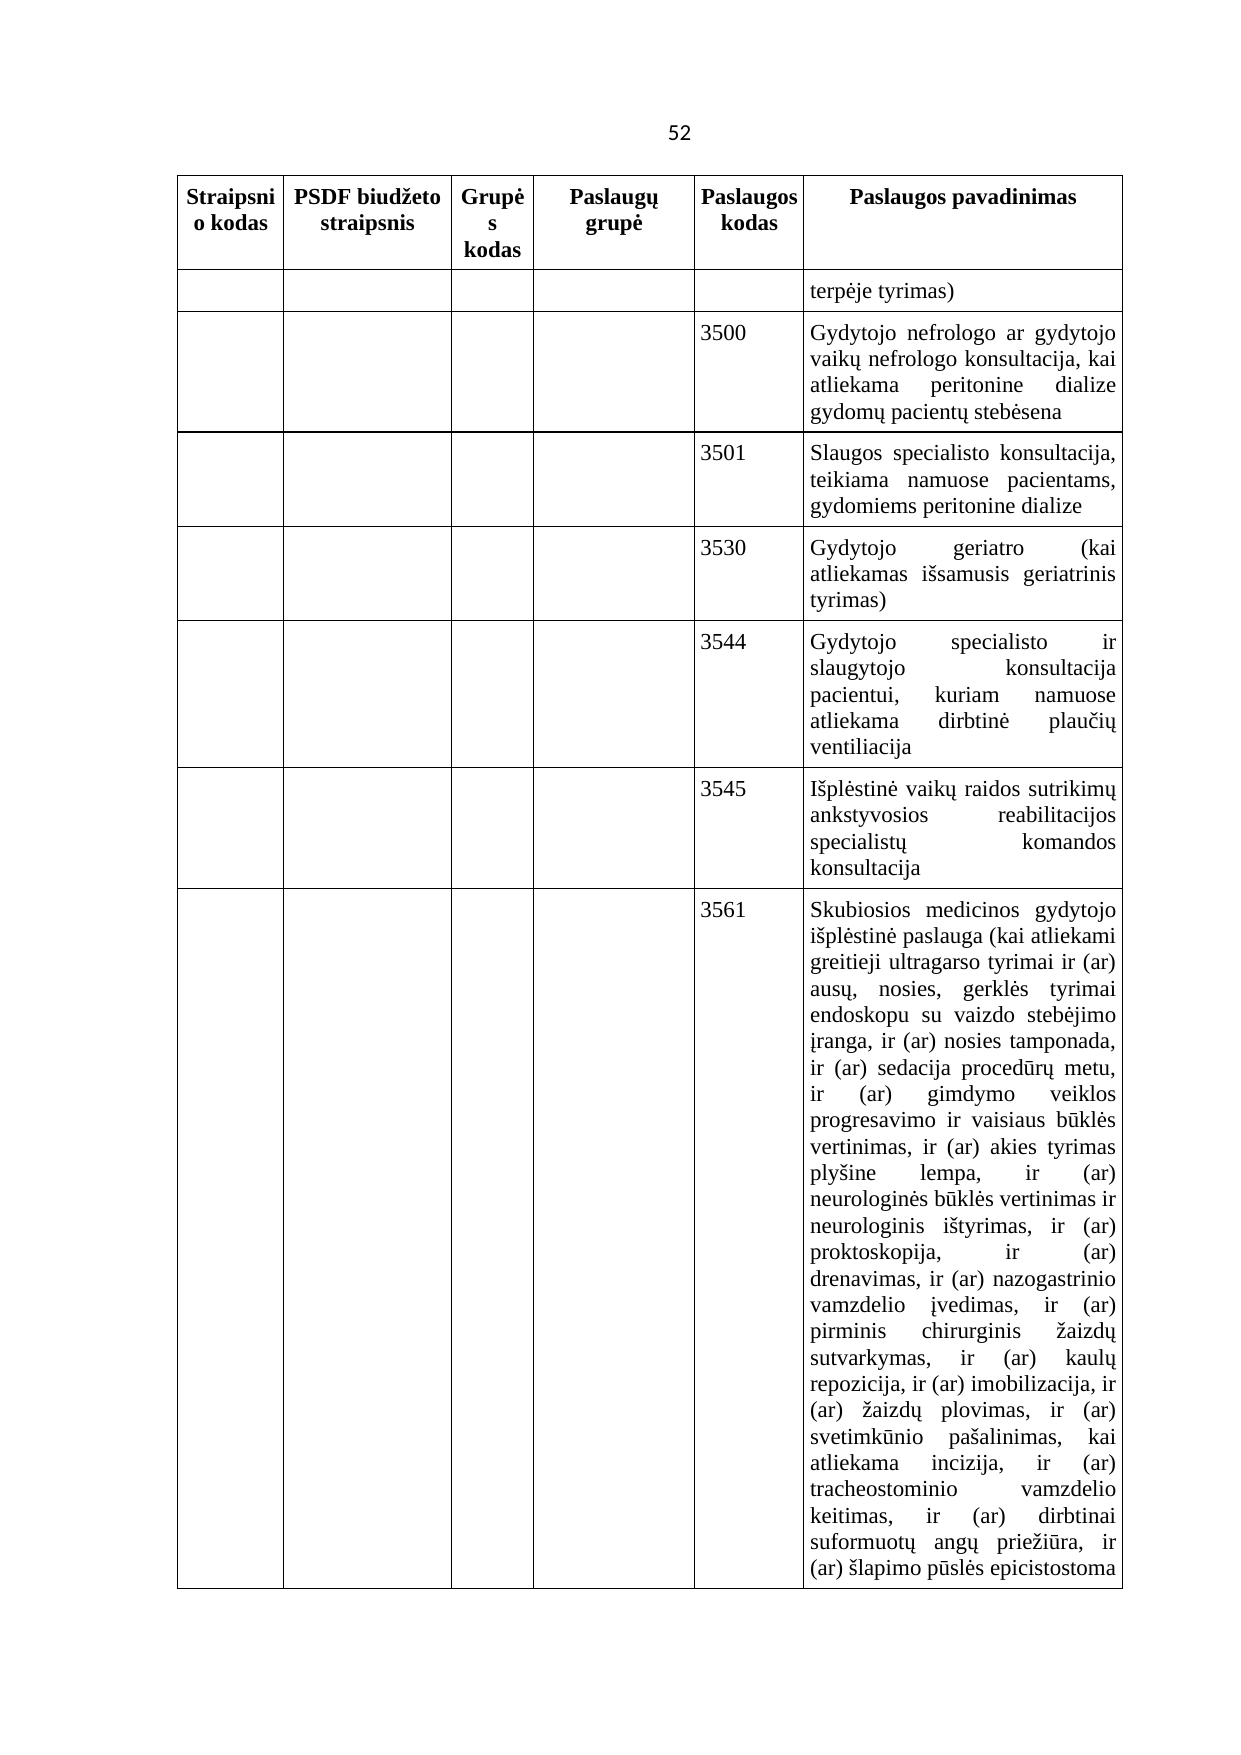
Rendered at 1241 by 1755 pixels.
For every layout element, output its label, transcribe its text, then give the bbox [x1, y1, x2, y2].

table_cell [178, 621, 283, 767]
table_cell Gydytojo specialisto ir slaugytojo konsultacija pacientui, kuriam namuose atliekama dirbtinė plaučių ventiliacija [804, 621, 1122, 767]
table_header Straipsnio kodas [178, 176, 283, 269]
table_cell Slaugos specialisto konsultacija, teikiama namuose pacientams, gydomiems peritonine dialize [804, 433, 1122, 526]
table_header Paslaugų grupė [534, 176, 694, 269]
table_cell Gydytojo geriatro (kai atliekamas išsamusis geriatrinis tyrimas) [804, 527, 1122, 620]
table_cell Gydytojo nefrologo ar gydytojo vaikų nefrologo konsultacija, kai atliekama peritonine dialize gydomų pacientų stebėsena [804, 312, 1122, 431]
table_header Paslaugos pavadinimas [804, 176, 1122, 269]
table_cell 3545 [695, 768, 803, 887]
table_cell [178, 768, 283, 887]
table_cell [452, 889, 533, 1588]
table_cell [534, 889, 694, 1588]
table_cell [284, 433, 451, 526]
table_cell [284, 621, 451, 767]
table_header Paslaugos kodas [695, 176, 803, 269]
table_cell [284, 889, 451, 1588]
table_cell [452, 527, 533, 620]
table_cell [452, 433, 533, 526]
table_cell 3500 [695, 312, 803, 431]
table_cell 3501 [695, 433, 803, 526]
table_cell Išplėstinė vaikų raidos sutrikimų ankstyvosios reabilitacijos specialistų komandos konsultacija [804, 768, 1122, 887]
table_cell [452, 621, 533, 767]
table_cell [534, 270, 694, 311]
table_cell 3530 [695, 527, 803, 620]
table_cell terpėje tyrimas) [804, 270, 1122, 311]
table_cell [178, 433, 283, 526]
table_cell [178, 889, 283, 1588]
table_cell [284, 312, 451, 431]
table_cell [178, 312, 283, 431]
table_cell [452, 312, 533, 431]
table_cell [178, 527, 283, 620]
table_cell [534, 527, 694, 620]
table_cell 3544 [695, 621, 803, 767]
table_cell [452, 768, 533, 887]
table_header PSDF biudžeto straipsnis [284, 176, 451, 269]
table_cell [534, 621, 694, 767]
table_header Grupės kodas [452, 176, 533, 269]
table_cell [534, 768, 694, 887]
table_cell [534, 433, 694, 526]
table_cell [695, 270, 803, 311]
table_cell [284, 768, 451, 887]
table_cell 3561 [695, 889, 803, 1588]
table_cell [284, 527, 451, 620]
table_cell Skubiosios medicinos gydytojo išplėstinė paslauga (kai atliekami greitieji ultragarso tyrimai ir (ar) ausų, nosies, gerklės tyrimai endoskopu su vaizdo stebėjimo įranga, ir (ar) nosies tamponada, ir (ar) sedacija procedūrų metu, ir (ar) gimdymo veiklos progresavimo ir vaisiaus būklės vertinimas, ir (ar) akies tyrimas plyšine lempa, ir (ar) neurologinės būklės vertinimas ir neurologinis ištyrimas, ir (ar) proktoskopija, ir (ar) drenavimas, ir (ar) nazogastrinio vamzdelio įvedimas, ir (ar) pirminis chirurginis žaizdų sutvarkymas, ir (ar) kaulų repozicija, ir (ar) imobilizacija, ir (ar) žaizdų plovimas, ir (ar) svetimkūnio pašalinimas, kai atliekama incizija, ir (ar) tracheostominio vamzdelio keitimas, ir (ar) dirbtinai suformuotų angų priežiūra, ir (ar) šlapimo pūslės epicistostoma [804, 889, 1122, 1588]
table_cell [534, 312, 694, 431]
table_cell [452, 270, 533, 311]
table_cell [284, 270, 451, 311]
table_cell [178, 270, 283, 311]
